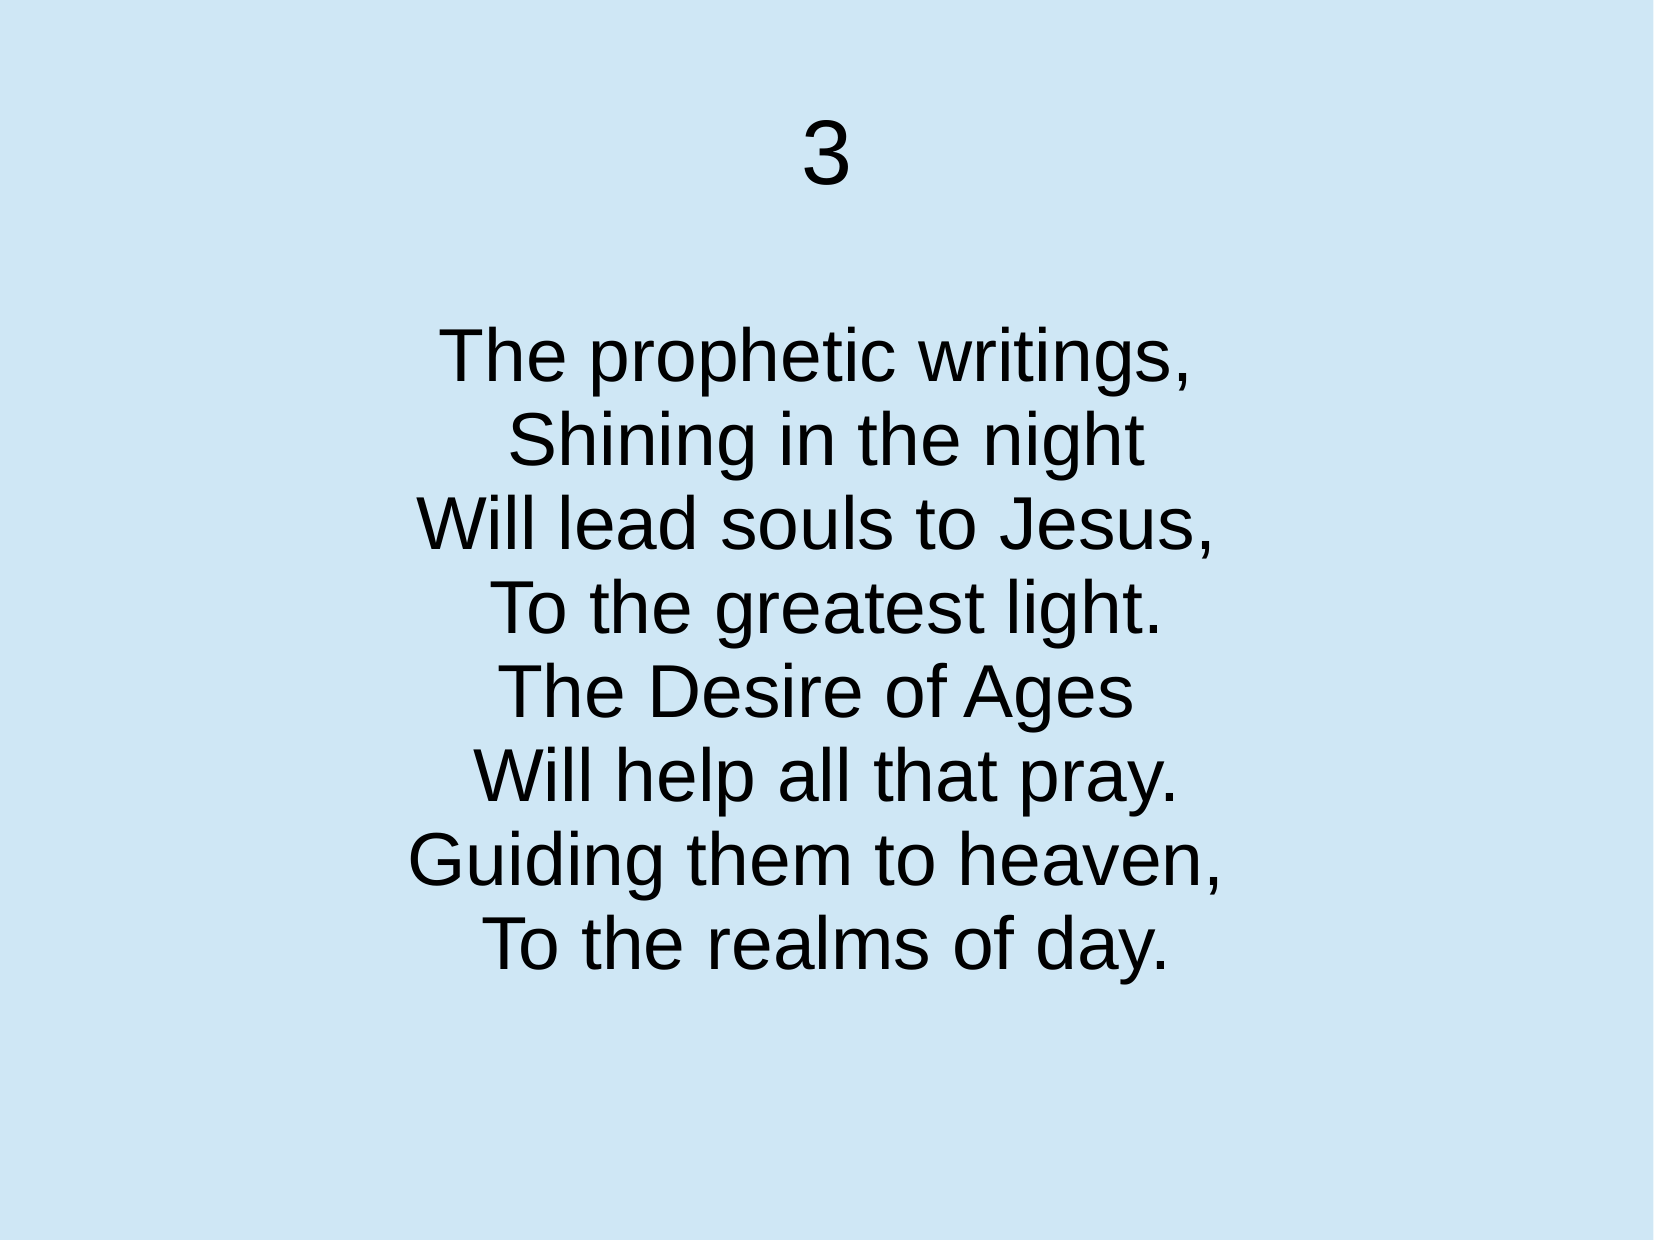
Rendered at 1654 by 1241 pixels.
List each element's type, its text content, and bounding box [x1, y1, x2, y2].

subtitle The prophetic writings, Shining in the night Will lead souls to Jesus, To the greatest light. The Desire of Ages Will help all that pray. Guiding them to heaven, To the realms of day. [82, 290, 1571, 1010]
title 3 [82, 49, 1571, 257]
